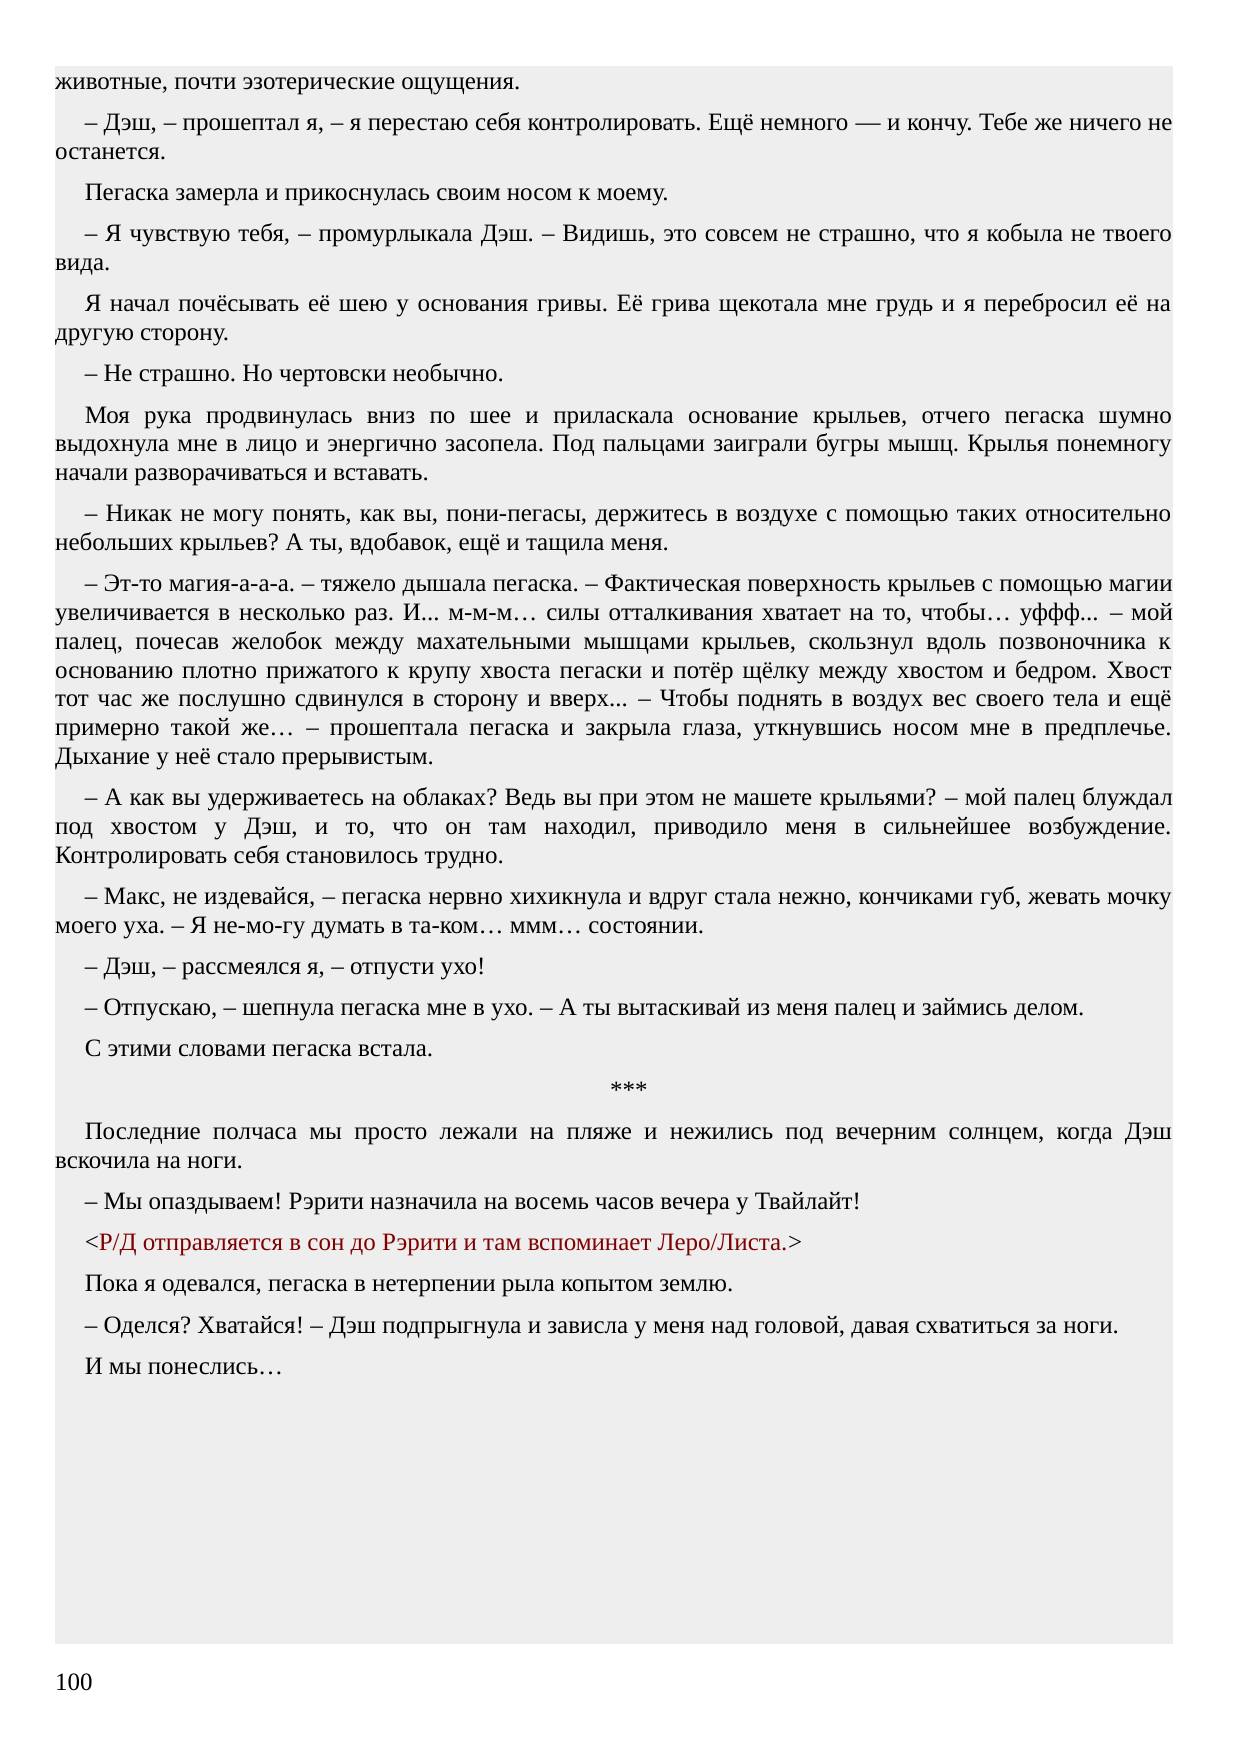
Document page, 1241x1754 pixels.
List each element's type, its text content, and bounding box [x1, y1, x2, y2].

text – Оделся? Хватайся! – Дэш подпрыгнула и зависла у меня над головой, давая схватиться за ноги. [55, 1310, 1173, 1338]
text – Мы опаздываем! Рэрити назначила на восемь часов вечера у Твайлайт! [55, 1186, 1173, 1215]
text И мы понеслись… [55, 1351, 1173, 1380]
text – Дэш, – рассмеялся я, – отпусти ухо! [55, 951, 1173, 980]
text Я начал почёсывать её шею у основания гривы. Её грива щекотала мне грудь и я перебросил её на другую сторону. [55, 288, 1173, 346]
text <Р/Д отправляется в сон до Рэрити и там вспоминает Леро/Листа.> [55, 1227, 1173, 1256]
text – Не страшно. Но чертовски необычно. [55, 358, 1173, 387]
text – Дэш, – прошептал я, – я перестаю себя контролировать. Ещё немного — и кончу. Тебе же ничего не останется. [55, 107, 1173, 165]
text – Никак не могу понять, как вы, пони-пегасы, держитесь в воздухе с помощью таких относительно небольших крыльев? А ты, вдобавок, ещё и тащила меня. [55, 498, 1173, 556]
text – Отпускаю, – шепнула пегаска мне в ухо. – А ты вытаскивай из меня палец и займись делом. [55, 992, 1173, 1021]
text – Макс, не издевайся, – пегаска нервно хихикнула и вдруг стала нежно, кончиками губ, жевать мочку моего уха. – Я не-мо-гу думать в та-ком… ммм… состоянии. [55, 881, 1173, 938]
text – Эт-то магия-а-а-а. – тяжело дышала пегаска. – Фактическая поверхность крыльев с помощью магии увеличивается в несколько раз. И... м-м-м… силы отталкивания хватает на то, чтобы… уффф... – мой палец, почесав желобок между махательными мышцами крыльев, скользнул вдоль позвоночника к основанию плотно прижатого к крупу хвоста пегаски и потёр щёлку между хвостом и бедром. Хвост тот час же послушно сдвинулся в сторону и вверх... – Чтобы поднять в воздух вес своего тела и ещё примерно такой же… – прошептала пегаска и закрыла глаза, уткнувшись носом мне в предплечье. Дыхание у неё стало прерывистым. [55, 568, 1173, 770]
text С этими словами пегаска встала. [55, 1033, 1173, 1062]
text Моя рука продвинулась вниз по шее и приласкала основание крыльев, отчего пегаска шумно выдохнула мне в лицо и энергично засопела. Под пальцами заиграли бугры мышц. Крылья понемногу начали разворачиваться и вставать. [55, 400, 1173, 486]
text Последние полчаса мы просто лежали на пляже и нежились под вечерним солнцем, когда Дэш вскочила на ноги. [55, 1116, 1173, 1173]
text Пегаска замерла и прикоснулась своим носом к моему. [55, 177, 1173, 206]
text Пока я одевался, пегаска в нетерпении рыла копытом землю. [55, 1268, 1173, 1297]
text животные, почти эзотерические ощущения. [55, 66, 1173, 95]
text – Я чувствую тебя, – промурлыкала Дэш. – Видишь, это совсем не страшно, что я кобыла не твоего вида. [55, 218, 1173, 276]
text *** [55, 1075, 1173, 1103]
text – А как вы удерживаетесь на облаках? Ведь вы при этом не машете крыльями? – мой палец блуждал под хвостом у Дэш, и то, что он там находил, приводило меня в сильнейшее возбуждение. Контролировать себя становилось трудно. [55, 782, 1173, 868]
